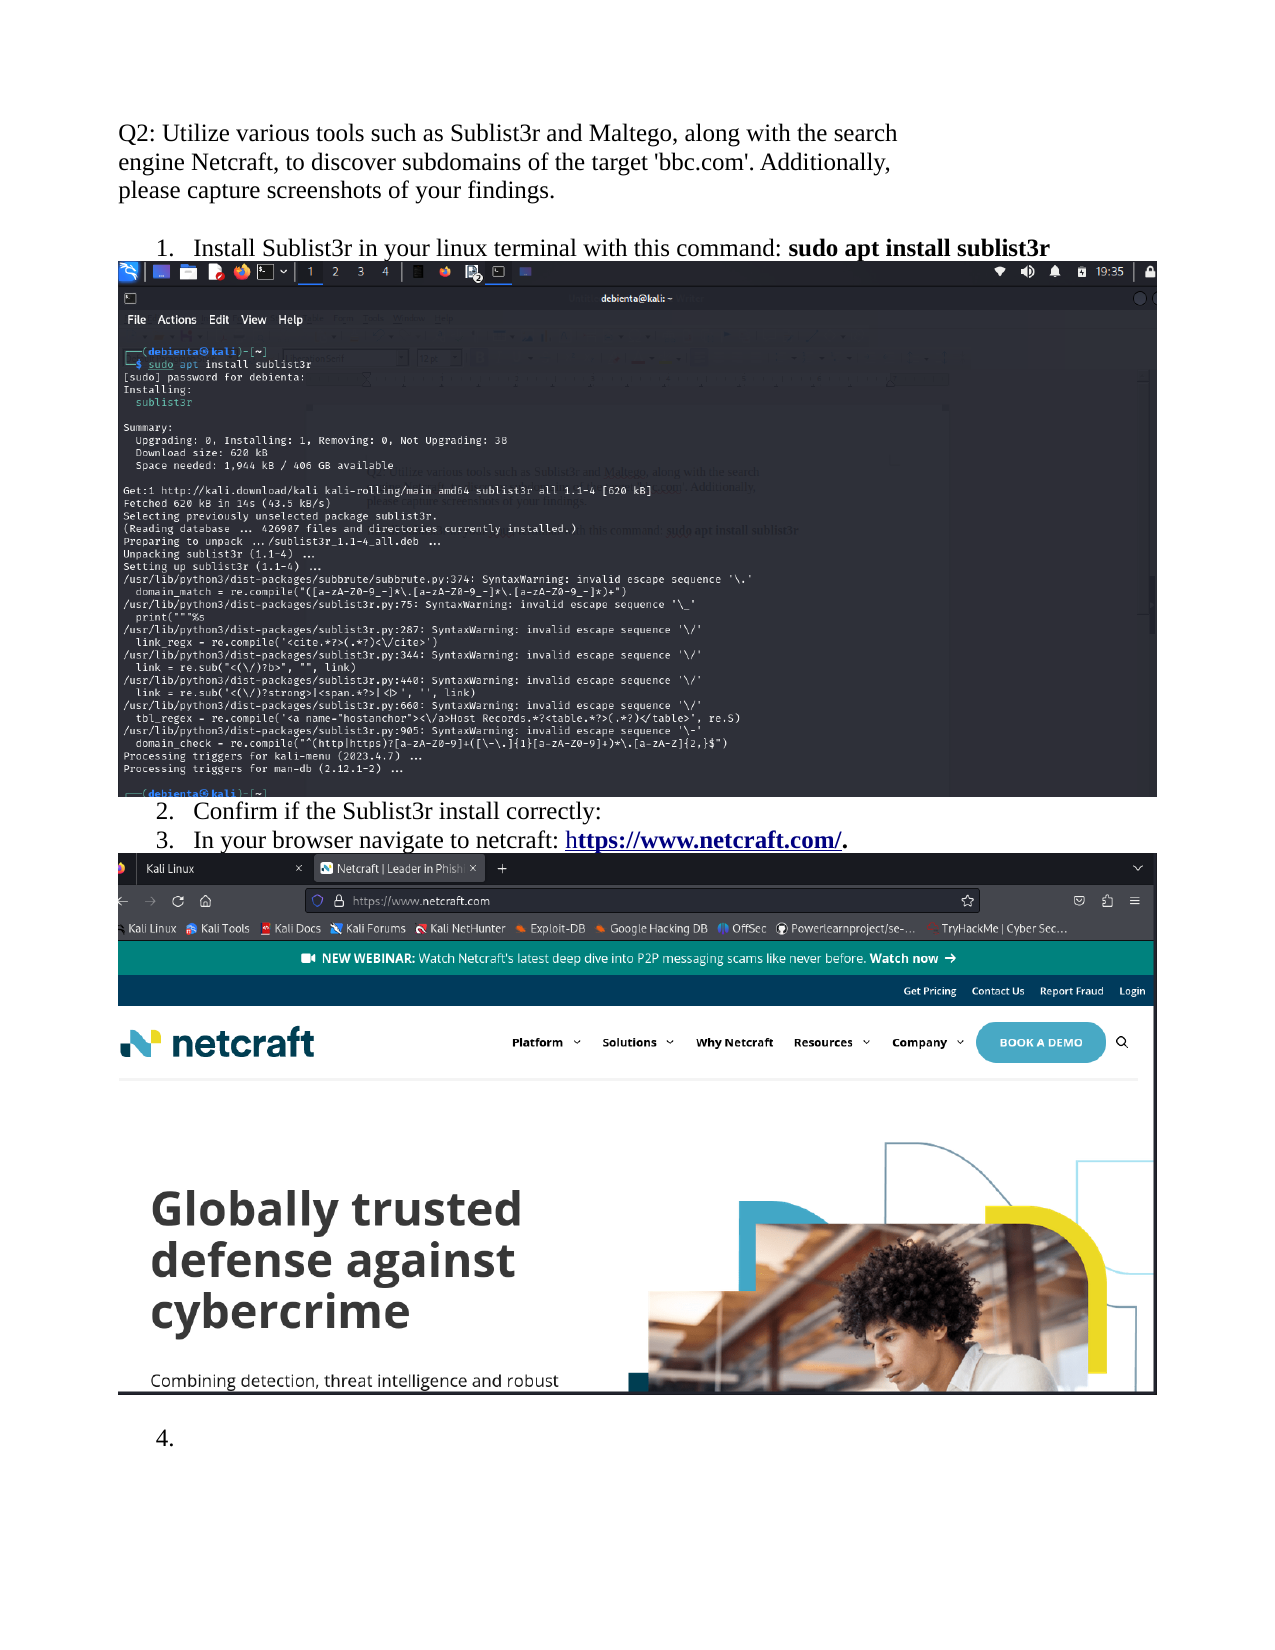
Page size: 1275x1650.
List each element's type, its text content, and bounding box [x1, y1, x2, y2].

text Q2: Utilize various tools such as Sublist3r and Maltego, along with the search [118, 118, 1157, 147]
list Confirm if the Sublist3r install correctly: [156, 797, 1157, 825]
picture [118, 261, 1157, 797]
text please capture screenshots of your findings. [118, 176, 1157, 204]
list Install Sublist3r in your linux terminal with this command: sudo apt install sublist3r [156, 233, 1157, 261]
list In your browser navigate to netcraft: https://www.netcraft.com/. [156, 825, 1157, 853]
picture [118, 853, 1157, 1395]
text engine Netcraft, to discover subdomains of the target 'bbc.com'. Additionally, [118, 147, 1157, 176]
